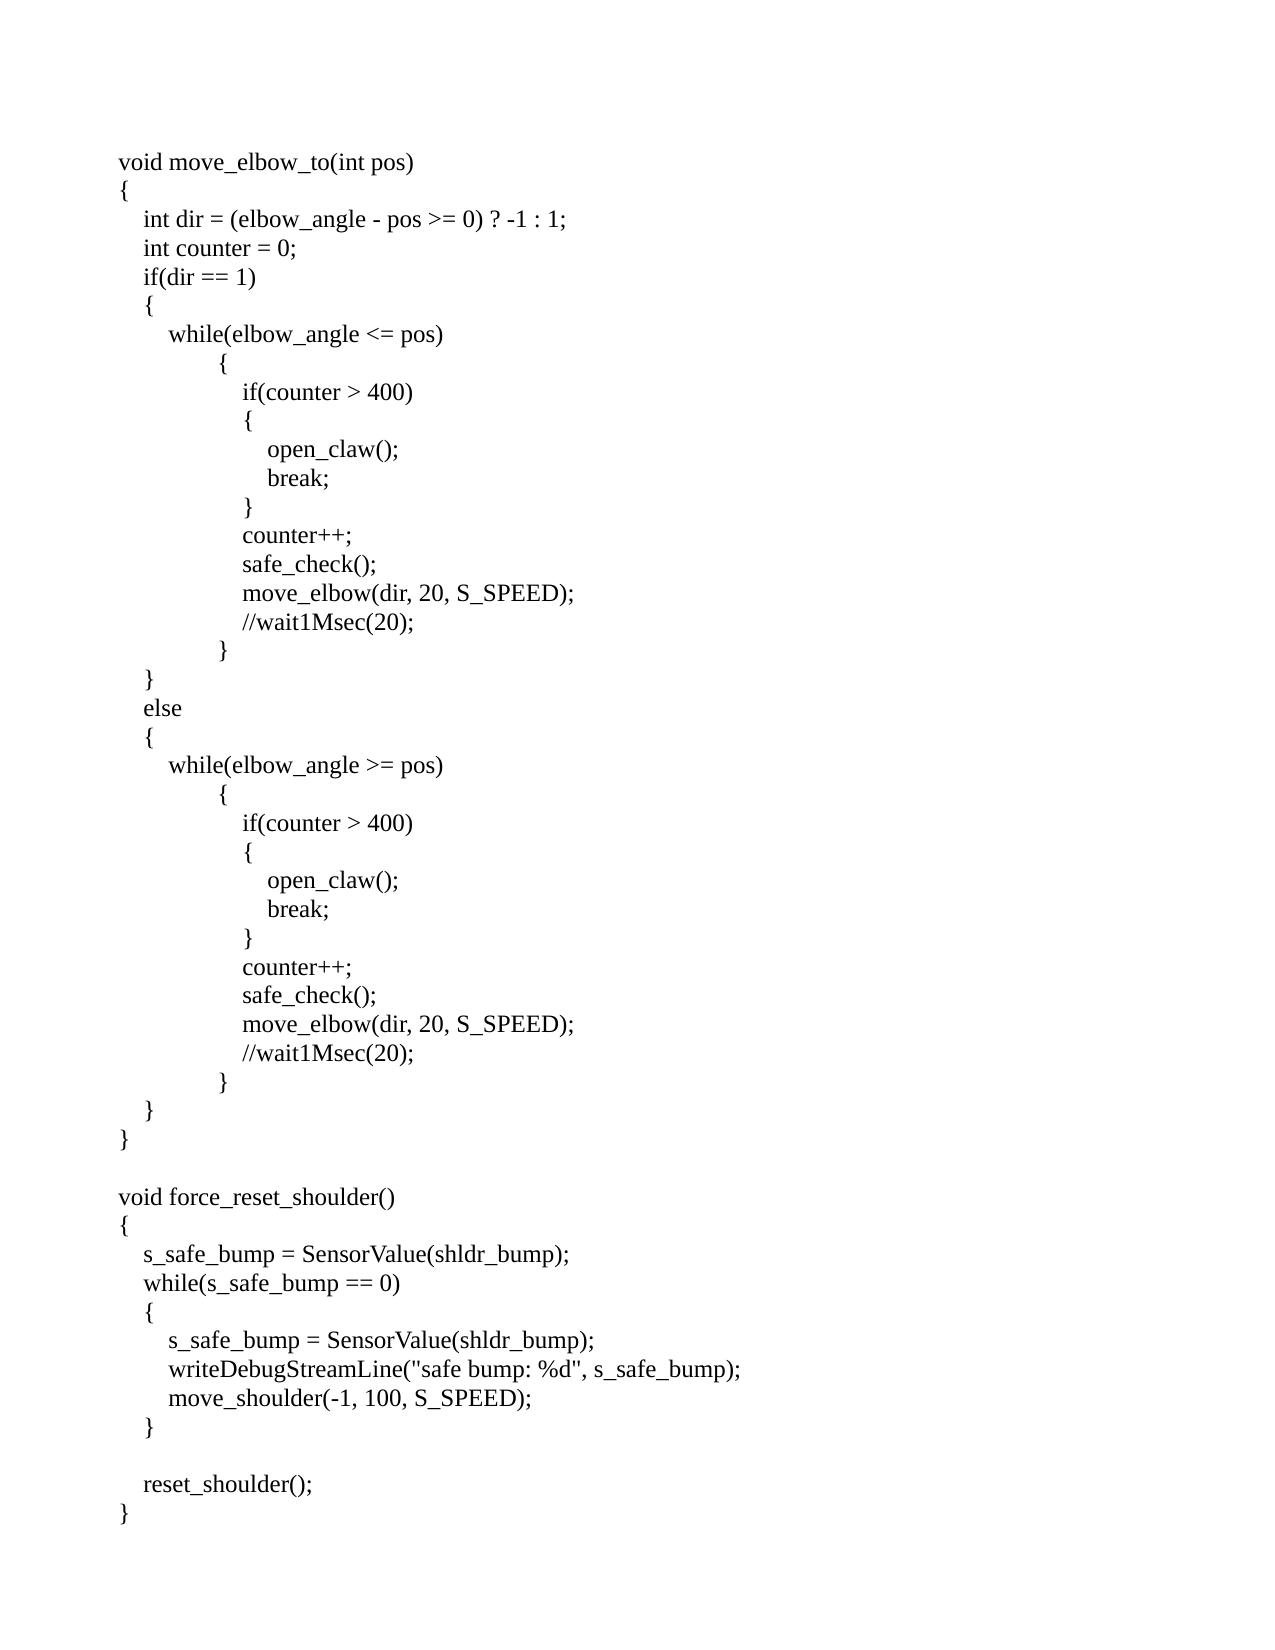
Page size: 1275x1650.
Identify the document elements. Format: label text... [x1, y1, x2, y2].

text { [118, 291, 1157, 319]
text { [118, 348, 1157, 377]
text { [118, 176, 1157, 204]
text safe_check(); [118, 981, 1157, 1009]
text { [118, 722, 1157, 751]
text if(dir == 1) [118, 262, 1157, 291]
text { [118, 406, 1157, 434]
text safe_check(); [118, 549, 1157, 578]
text { [118, 779, 1157, 808]
text open_claw(); [118, 866, 1157, 894]
text s_safe_bump = SensorValue(shldr_bump); [118, 1326, 1157, 1354]
text } [118, 492, 1157, 521]
text } [118, 1498, 1157, 1527]
text while(s_safe_bump == 0) [118, 1268, 1157, 1297]
text } [118, 1124, 1157, 1153]
text } [118, 1067, 1157, 1096]
text break; [118, 894, 1157, 923]
text reset_shoulder(); [118, 1469, 1157, 1498]
text //wait1Msec(20); [118, 607, 1157, 636]
text void move_elbow_to(int pos) [118, 147, 1157, 176]
text counter++; [118, 952, 1157, 981]
text while(elbow_angle >= pos) [118, 751, 1157, 779]
text } [118, 1412, 1157, 1441]
text //wait1Msec(20); [118, 1038, 1157, 1067]
text s_safe_bump = SensorValue(shldr_bump); [118, 1239, 1157, 1268]
text while(elbow_angle <= pos) [118, 319, 1157, 348]
text move_elbow(dir, 20, S_SPEED); [118, 1009, 1157, 1038]
text writeDebugStreamLine("safe bump: %d", s_safe_bump); [118, 1354, 1157, 1383]
text if(counter > 400) [118, 377, 1157, 406]
text int counter = 0; [118, 233, 1157, 262]
text move_elbow(dir, 20, S_SPEED); [118, 578, 1157, 607]
text int dir = (elbow_angle - pos >= 0) ? -1 : 1; [118, 204, 1157, 233]
text } [118, 664, 1157, 693]
text } [118, 923, 1157, 952]
text { [118, 1297, 1157, 1326]
text else [118, 693, 1157, 722]
text move_shoulder(-1, 100, S_SPEED); [118, 1383, 1157, 1412]
text } [118, 1096, 1157, 1124]
text { [118, 837, 1157, 866]
text open_claw(); [118, 434, 1157, 463]
text if(counter > 400) [118, 808, 1157, 837]
text break; [118, 463, 1157, 492]
text { [118, 1211, 1157, 1239]
text } [118, 636, 1157, 664]
text void force_reset_shoulder() [118, 1182, 1157, 1211]
text counter++; [118, 521, 1157, 549]
